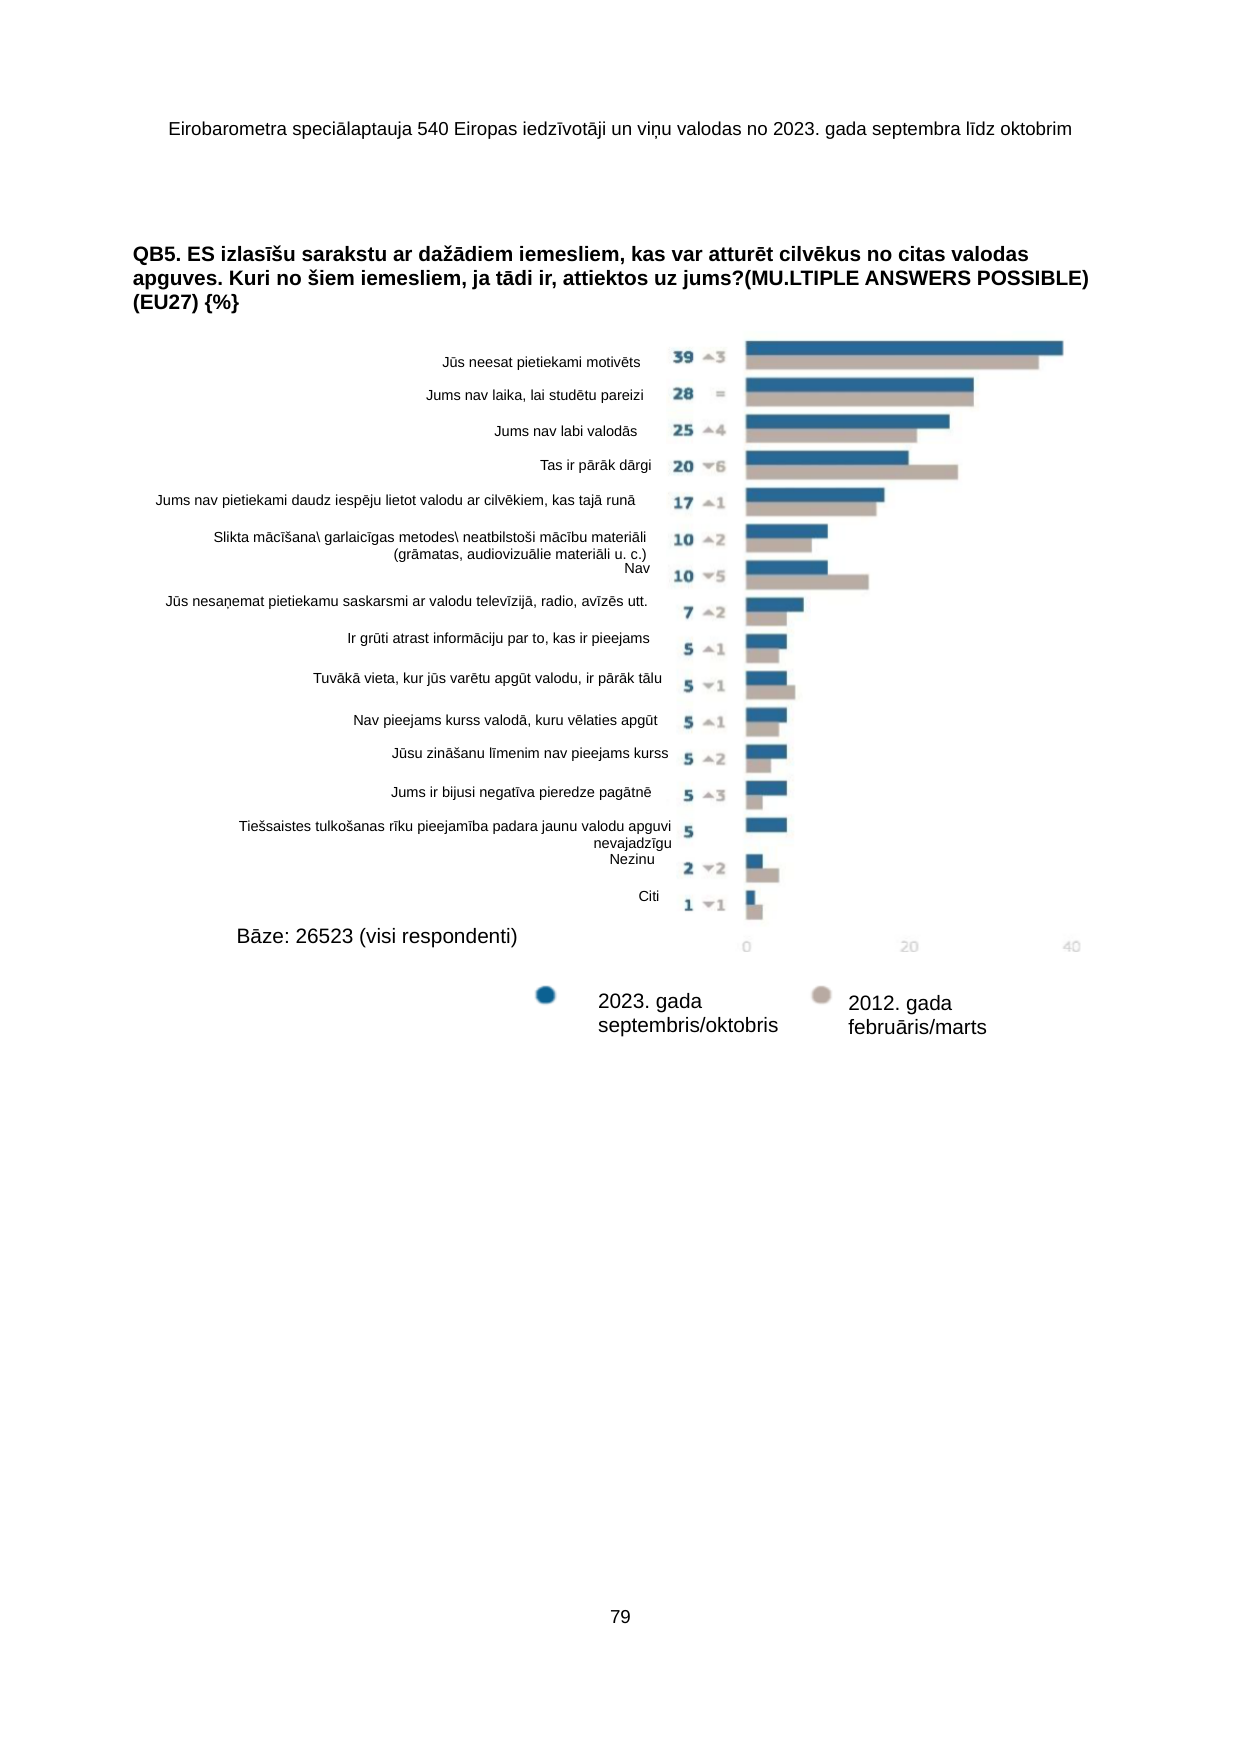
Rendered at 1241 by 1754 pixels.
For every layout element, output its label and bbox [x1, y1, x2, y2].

picture [666, 323, 1127, 952]
picture [526, 968, 837, 1018]
